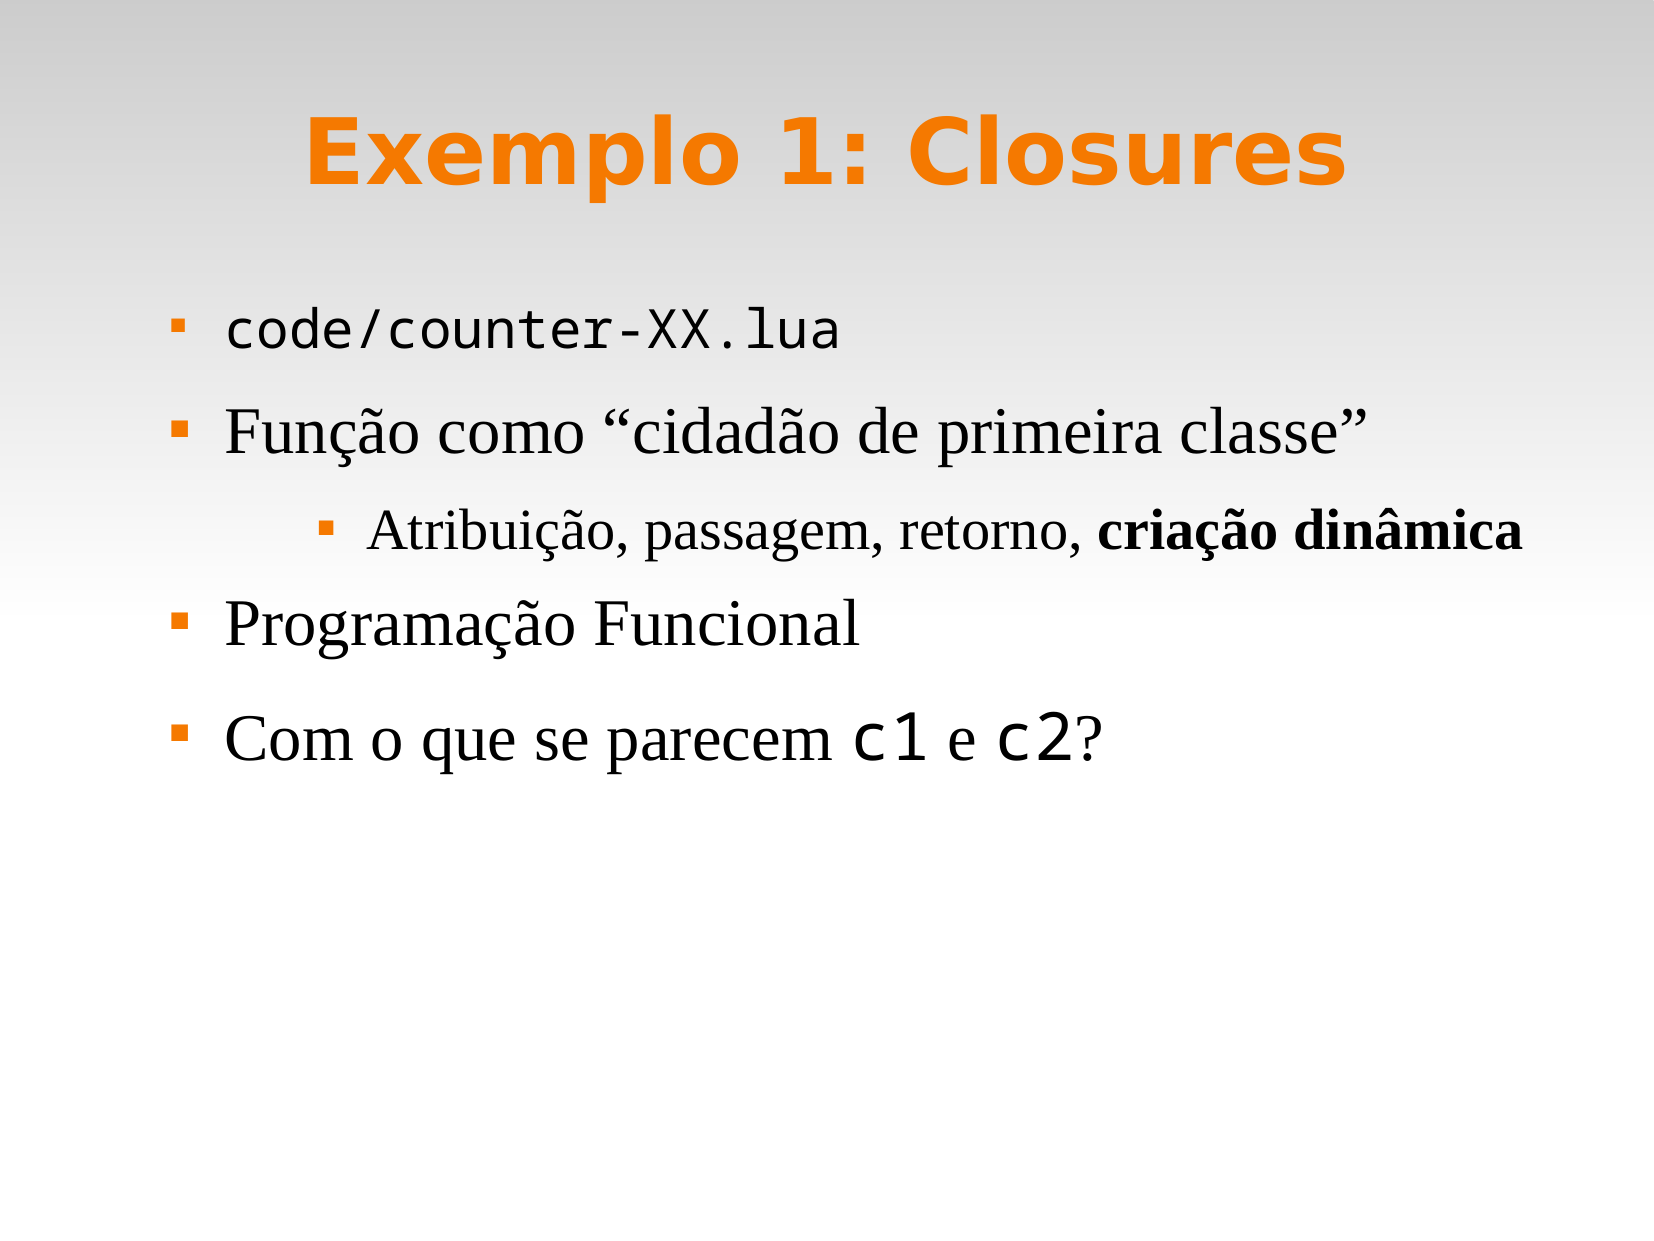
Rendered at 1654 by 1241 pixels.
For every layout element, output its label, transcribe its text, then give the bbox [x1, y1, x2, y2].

title Exemplo 1: Closures [82, 49, 1571, 257]
list code/counter-XX.lua Função como “cidadão de primeira classe” Atribuição, passagem, retorno, criação dinâmica Programação Funcional Com o que se parecem c1 e c2? [82, 290, 1571, 1109]
